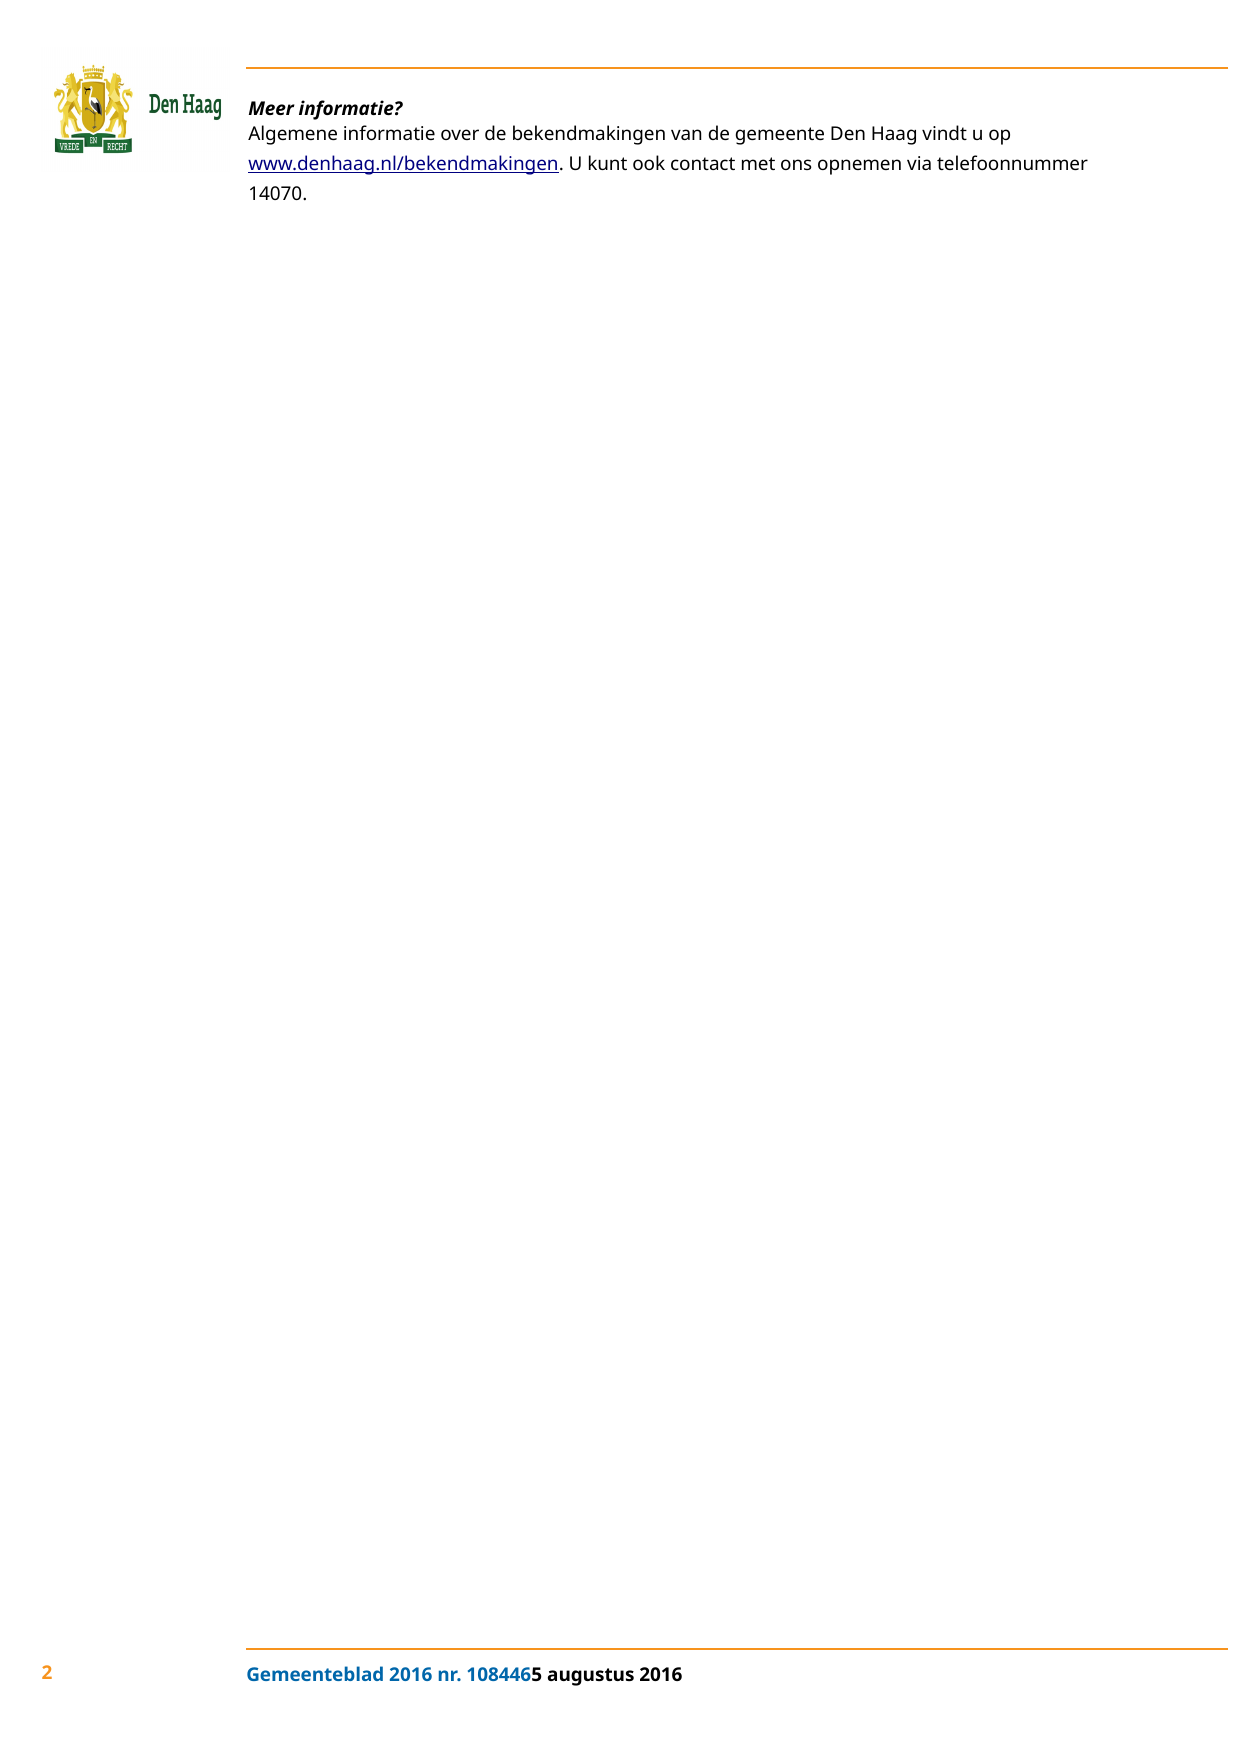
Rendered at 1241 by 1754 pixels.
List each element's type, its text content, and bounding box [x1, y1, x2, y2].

picture [41, 47, 231, 172]
text Algemene informatie over de bekendmakingen van de gemeente Den Haag vindt u op www.denhaag.nl/bekendmakingen. U kunt ook contact met ons opnemen via telefoonnummer 14070. [248, 121, 1152, 205]
text Meer informatie? [248, 95, 1152, 121]
